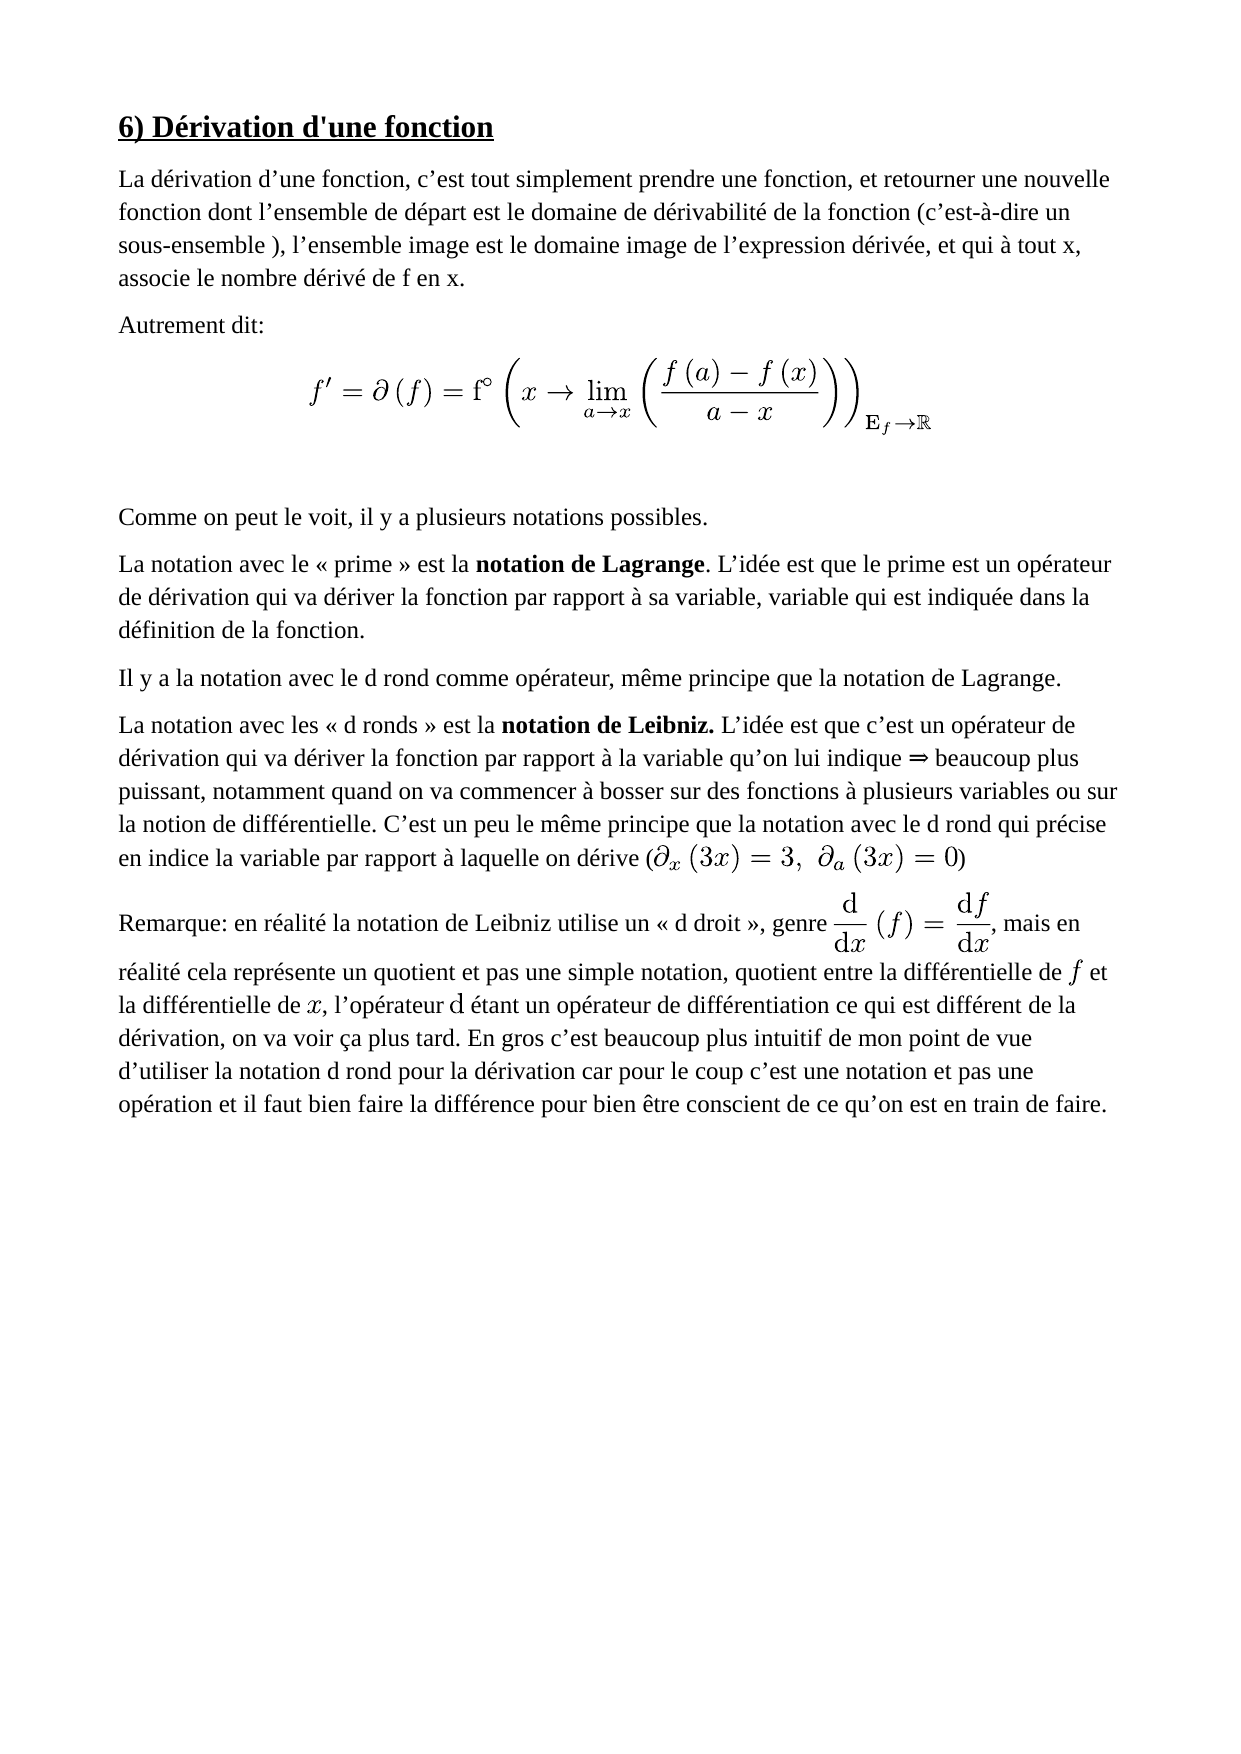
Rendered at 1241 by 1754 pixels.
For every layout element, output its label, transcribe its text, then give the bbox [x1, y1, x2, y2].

text La dérivation d’une fonction, c’est tout simplement prendre une fonction, et retourner une nouvelle fonction dont l’ensemble de départ est le domaine de dérivabilité de la fonction (c’est-à-dire un sous-ensemble ), l’ensemble image est le domaine image de l’expression dérivée, et qui à tout x, associe le nombre dérivé de f en x. [118, 164, 1122, 291]
text La notation avec le « prime » est la notation de Lagrange. L’idée est que le prime est un opérateur de dérivation qui va dériver la fonction par rapport à sa variable, variable qui est indiquée dans la définition de la fonction. [118, 549, 1122, 644]
text La notation avec les « d ronds » est la notation de Leibniz. L’idée est que c’est un opérateur de dérivation qui va dériver la fonction par rapport à la variable qu’on lui indique ⇒ beaucoup plus puissant, notamment quand on va commencer à bosser sur des fonctions à plusieurs variables ou sur la notion de différentielle. C’est un peu le même principe que la notation avec le d rond qui précise en indice la variable par rapport à laquelle on dérive () [118, 710, 1122, 873]
text Autrement dit: [118, 310, 1122, 339]
text Remarque: en réalité la notation de Leibniz utilise un « d droit », genre , mais en réalité cela représente un quotient et pas une simple notation, quotient entre la différentielle de et la différentielle de , l’opérateur étant un opérateur de différentiation ce qui est différent de la dérivation, on va voir ça plus tard. En gros c’est beaucoup plus intuitif de mon point de vue d’utiliser la notation d rond pour la dérivation car pour le coup c’est une notation et pas une opération et il faut bien faire la différence pour bien être conscient de ce qu’on est en train de faire. [118, 892, 1122, 1118]
text Il y a la notation avec le d rond comme opérateur, même principe que la notation de Lagrange. [118, 663, 1122, 692]
text 6) Dérivation d'une fonction [118, 108, 1122, 144]
text Comme on peut le voit, il y a plusieurs notations possibles. [118, 502, 1122, 530]
